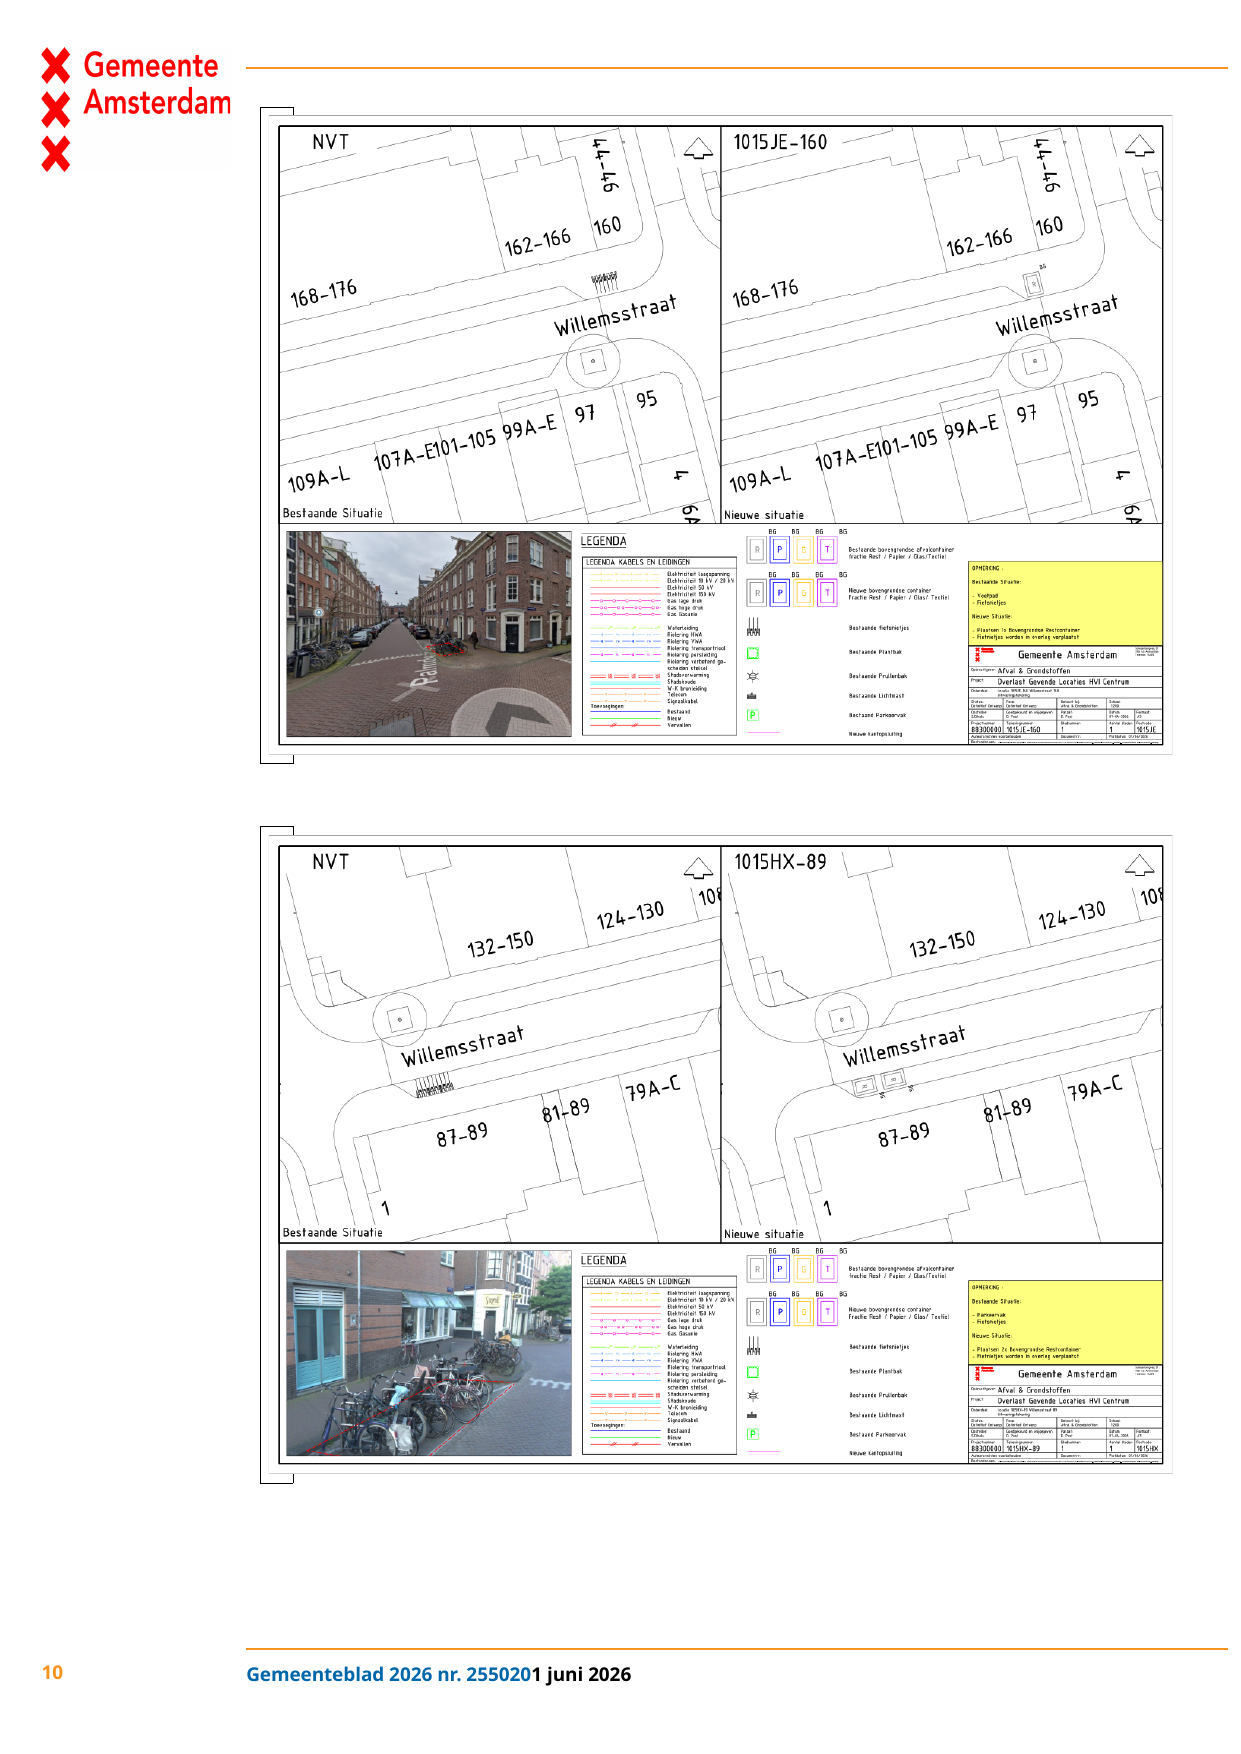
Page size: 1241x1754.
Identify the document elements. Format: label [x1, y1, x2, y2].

picture [268, 115, 1173, 755]
picture [41, 47, 231, 172]
picture [268, 835, 1173, 1474]
